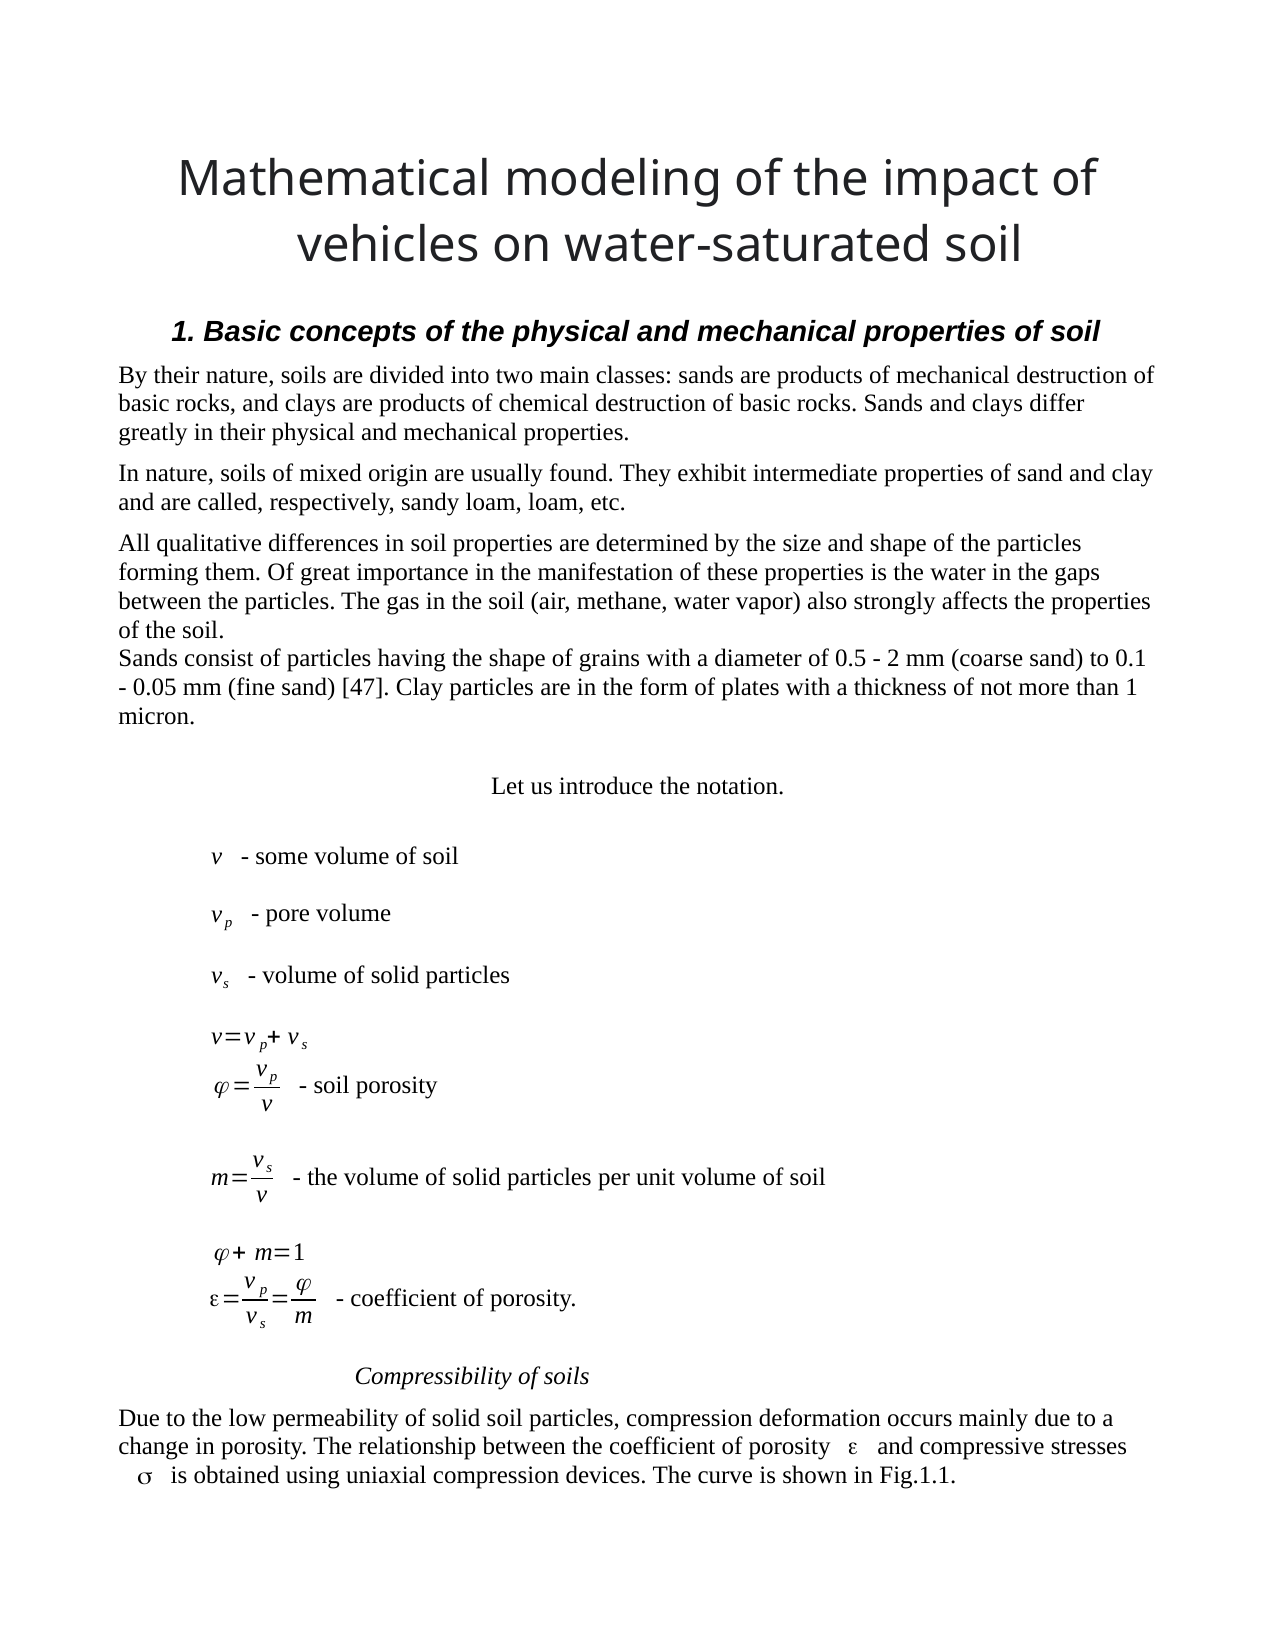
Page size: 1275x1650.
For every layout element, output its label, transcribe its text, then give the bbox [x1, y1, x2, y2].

text - pore volume [118, 898, 1157, 931]
text - the volume of solid particles per unit volume of soil [118, 1145, 1157, 1208]
text - coefficient of porosity. [118, 1266, 1157, 1333]
text Compressibility of soils [354, 1361, 1157, 1390]
text - soil porosity [118, 1053, 1157, 1116]
text Let us introduce the notation. [118, 771, 1157, 800]
text By their nature, soils are divided into two main classes: sands are products of mechanical destruction of basic rocks, and clays are products of chemical destruction of basic rocks. Sands and clays differ greatly in their physical and mechanical properties. [118, 360, 1157, 446]
text All qualitative differences in soil properties are determined by the size and shape of the particles forming them. Of great importance in the manifestation of these properties is the water in the gaps between the particles. The gas in the soil (air, methane, water vapor) also strongly affects the properties of the soil. [118, 528, 1157, 643]
subtitle 1. Basic concepts of the physical and mechanical properties of soil [118, 314, 1157, 347]
subtitle Mathematical modeling of the impact of vehicles on water-saturated soil [118, 143, 1157, 276]
text - some volume of soil [118, 841, 1157, 870]
text - volume of solid particles [118, 960, 1157, 992]
text In nature, soils of mixed origin are usually found. They exhibit intermediate properties of sand and clay and are called, respectively, sandy loam, loam, etc. [118, 458, 1157, 516]
text Due to the low permeability of solid soil particles, compression deformation occurs mainly due to a change in porosity. The relationship between the coefficient of porosityand compressive stresses is obtained using uniaxial compression devices. The curve is shown in Fig.1.1. [118, 1403, 1157, 1489]
text Sands consist of particles having the shape of grains with a diameter of 0.5 - 2 mm (coarse sand) to 0.1 - 0.05 mm (fine sand) [47]. Clay particles are in the form of plates with a thickness of not more than 1 micron. [118, 643, 1157, 730]
